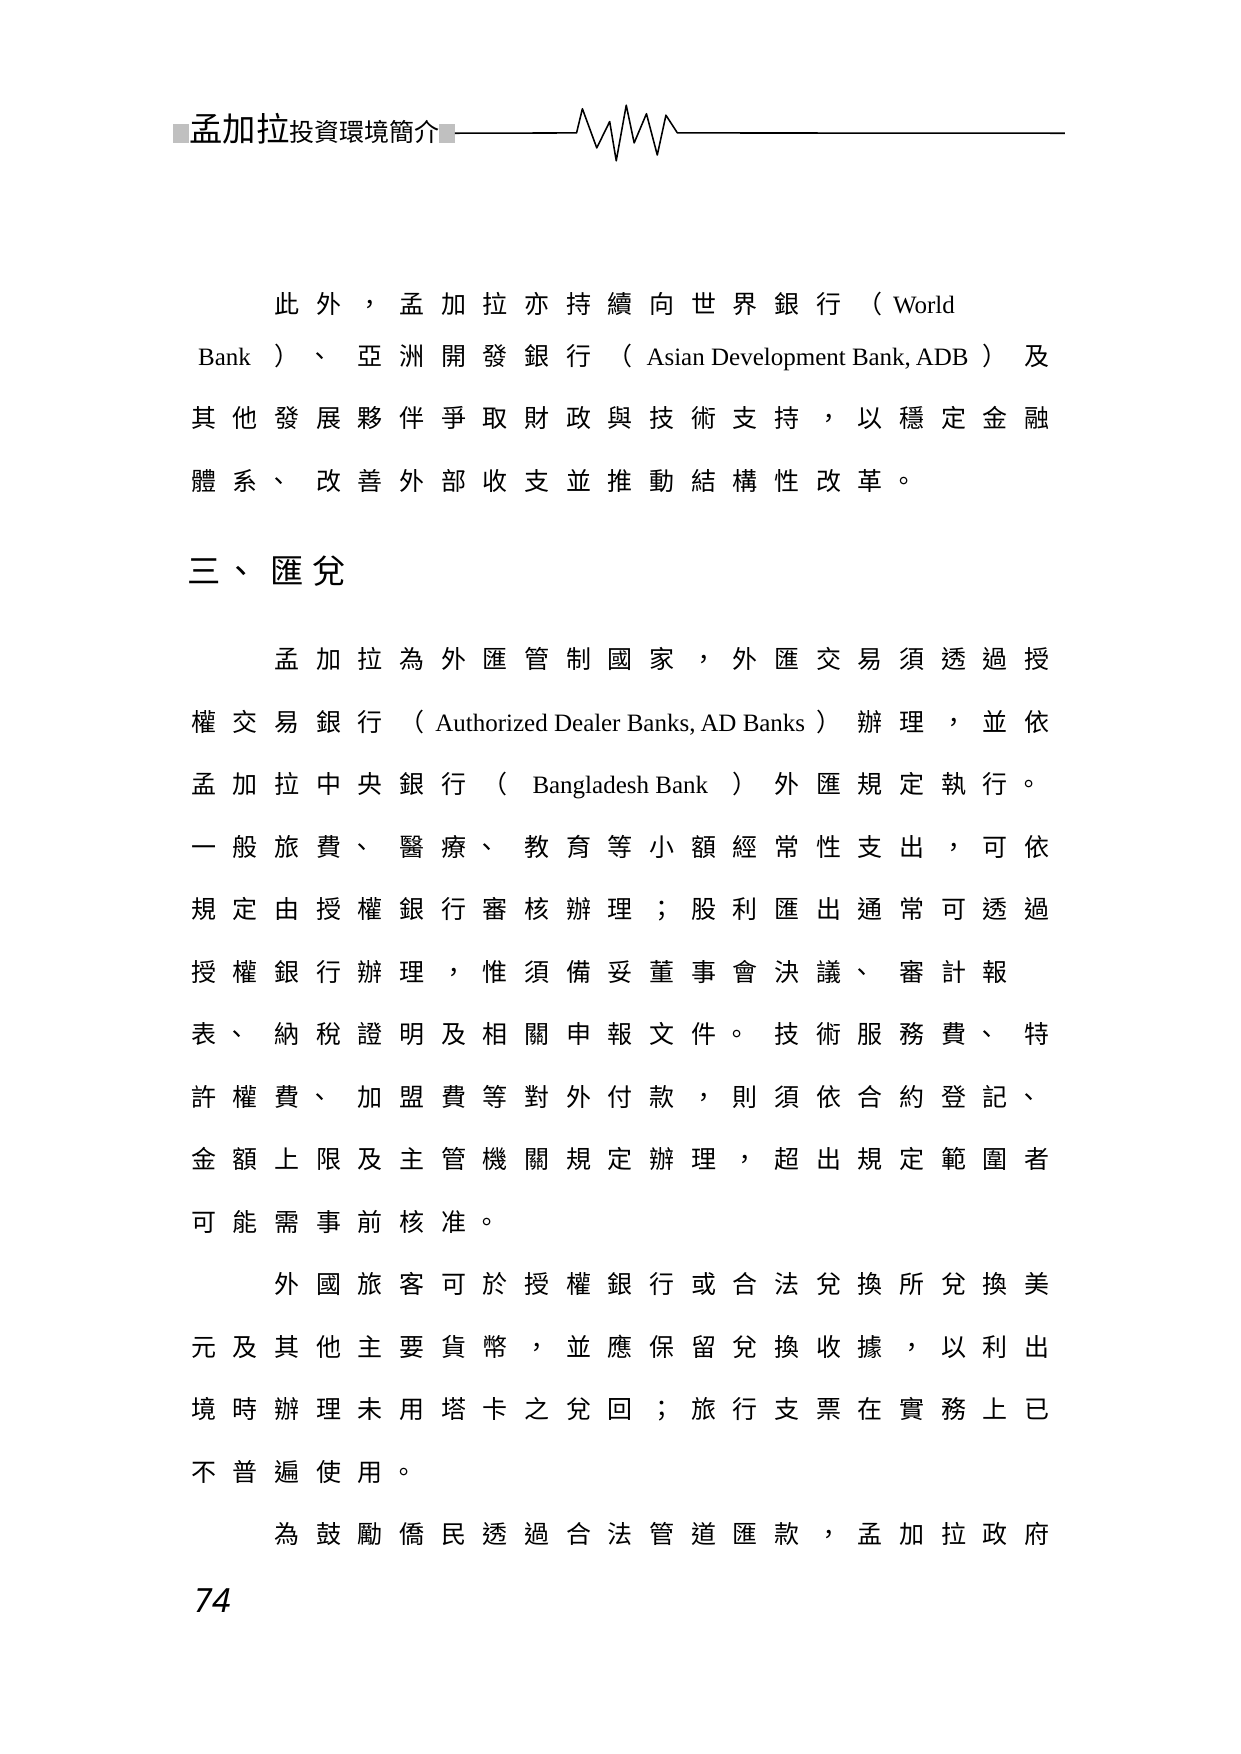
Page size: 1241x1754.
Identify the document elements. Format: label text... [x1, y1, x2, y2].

text 三、匯兌 [183, 527, 1058, 589]
text 外國旅客可於授權銀行或合法兌換所兌換美元及其他主要貨幣，並應保留兌換收據，以利出境時辦理未用塔卡之兌回；旅行支票在實務上已不普遍使用。 [183, 1241, 1058, 1491]
text 為鼓勵僑民透過合法管道匯款，孟加拉政府 [183, 1491, 1058, 1554]
text 此外，孟加拉亦持續向世界銀行（World Bank）、亞洲開發銀行（Asian Development Bank, ADB）及其他發展夥伴爭取財政與技術支持，以穩定金融體系、改善外部收支並推動結構性改革。 [183, 250, 1058, 500]
text 孟加拉為外匯管制國家，外匯交易須透過授權交易銀行（Authorized Dealer Banks, AD Banks）辦理，並依孟加拉中央銀行（Bangladesh Bank）外匯規定執行。一般旅費、醫療、教育等小額經常性支出，可依規定由授權銀行審核辦理；股利匯出通常可透過授權銀行辦理，惟須備妥董事會決議、審計報表、納稅證明及相關申報文件。技術服務費、特許權費、加盟費等對外付款，則須依合約登記、金額上限及主管機關規定辦理，超出規定範圍者可能需事前核准。 [183, 616, 1058, 1241]
